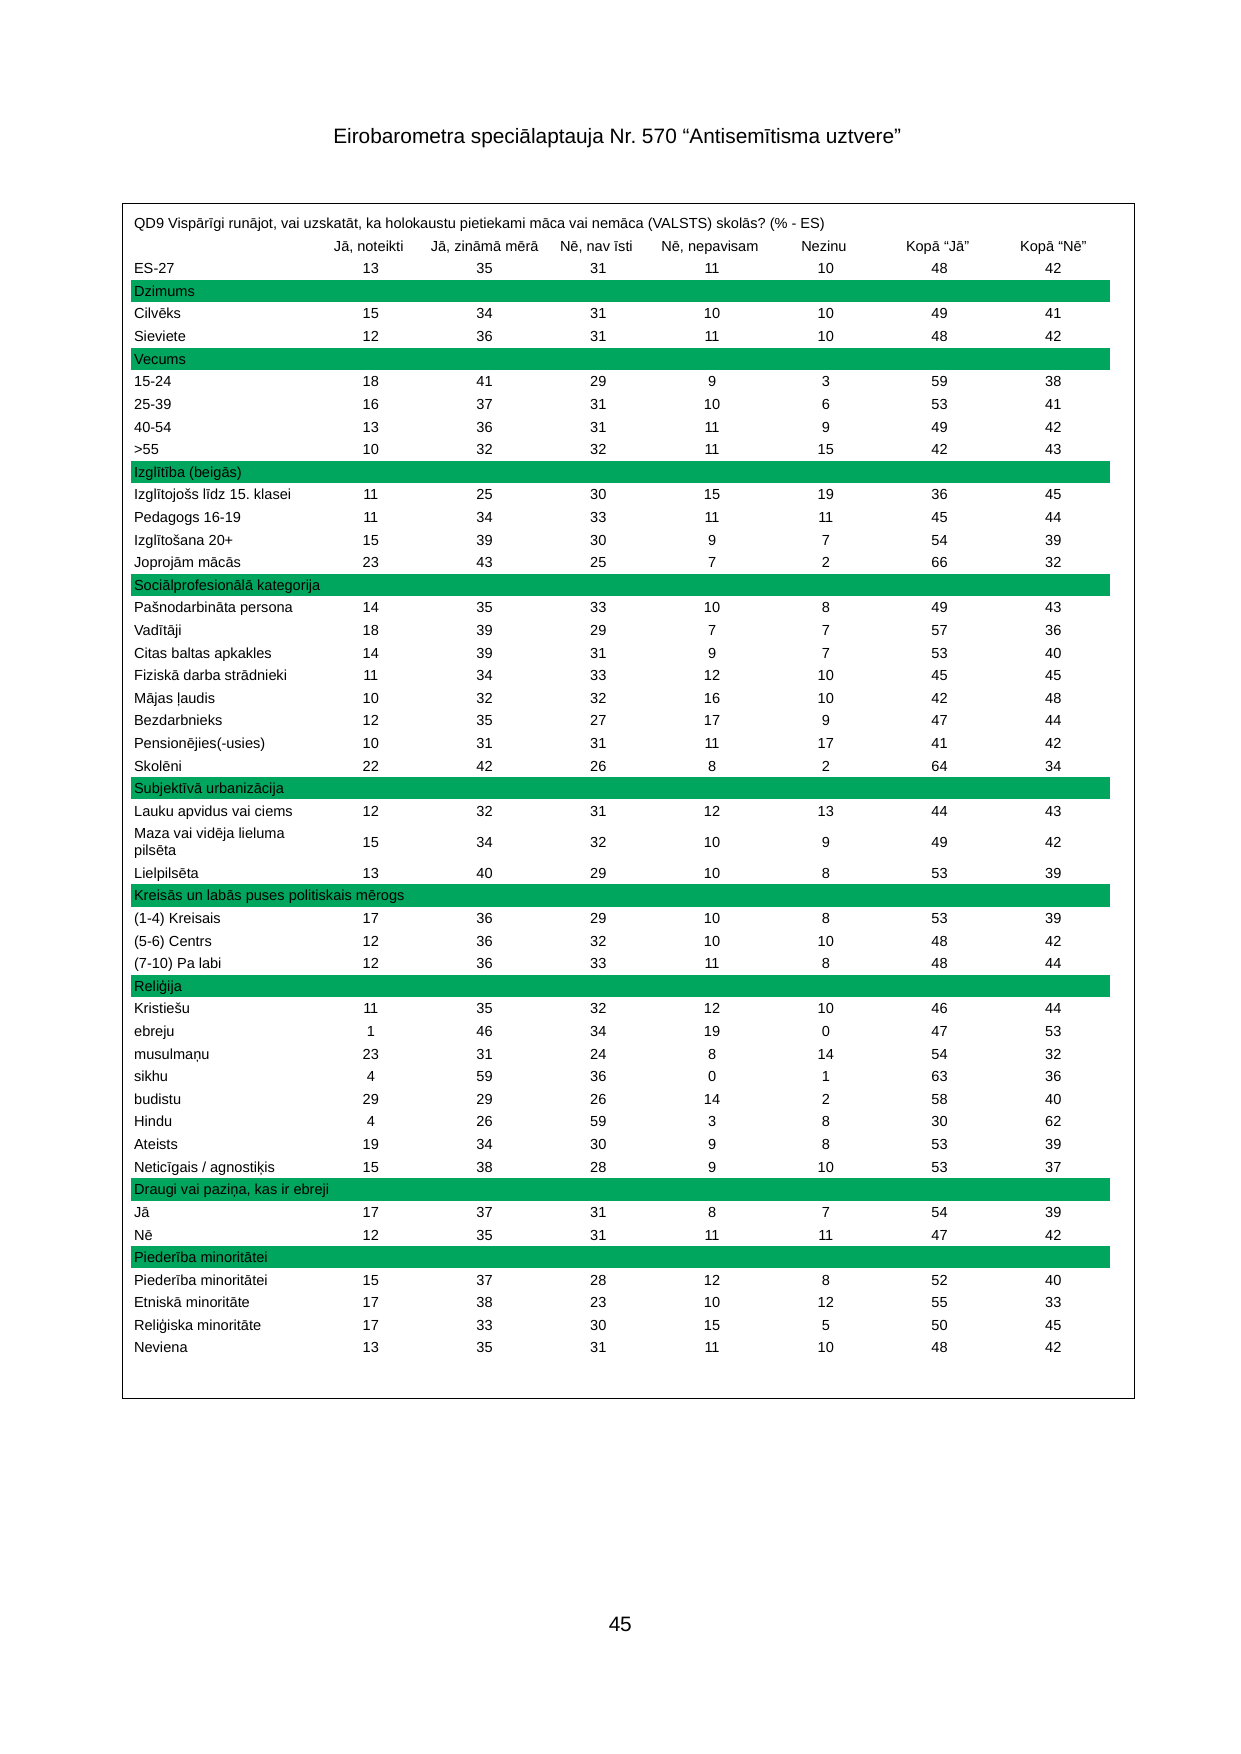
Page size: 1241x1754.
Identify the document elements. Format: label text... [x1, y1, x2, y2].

table_cell musulmaņu [131, 1043, 314, 1065]
table_cell Draugi vai paziņa, kas ir ebreji [131, 1178, 1110, 1201]
table_cell 2 [769, 754, 882, 777]
table_cell Piederība minoritātei [131, 1269, 314, 1291]
table_cell 24 [541, 1043, 655, 1065]
table_cell 39 [996, 862, 1110, 884]
table_cell Nē, nepavisam [655, 235, 769, 257]
table_cell Vadītāji [131, 619, 314, 641]
table_cell 42 [996, 1223, 1110, 1246]
table_cell 38 [428, 1291, 541, 1314]
table_cell 32 [428, 800, 541, 822]
table_cell 12 [314, 325, 427, 347]
table_cell 48 [883, 929, 996, 952]
table_cell Citas baltas apkakles [131, 641, 314, 664]
table_cell 11 [655, 1223, 769, 1246]
table_header QD9 Vispārīgi runājot, vai uzskatāt, ka holokaustu pietiekami māca vai nemāca (VALSTS) skolās? (% - ES) [131, 212, 1110, 234]
table_cell 30 [541, 528, 655, 551]
table_cell 19 [655, 1020, 769, 1042]
table_cell Jā [131, 1201, 314, 1223]
table_cell 17 [655, 709, 769, 732]
table_cell Nezinu [769, 235, 882, 257]
table_cell Reliģiska minoritāte [131, 1314, 314, 1336]
table_cell 35 [428, 1336, 541, 1359]
table_cell 38 [428, 1155, 541, 1178]
table_cell 16 [314, 393, 427, 415]
table_cell 48 [883, 257, 996, 280]
table_cell 9 [655, 1155, 769, 1178]
table_cell 15 [314, 528, 427, 551]
table_cell 45 [883, 664, 996, 687]
table_cell 13 [314, 862, 427, 884]
table_cell 37 [428, 1269, 541, 1291]
table_cell 48 [883, 1336, 996, 1359]
table_cell 1 [314, 1020, 427, 1042]
table_cell 31 [541, 1223, 655, 1246]
table_cell 31 [541, 302, 655, 325]
table_cell 42 [996, 929, 1110, 952]
table_cell 0 [769, 1020, 882, 1042]
table_cell 31 [541, 1336, 655, 1359]
table_cell 31 [541, 800, 655, 822]
table_cell Lauku apvidus vai ciems [131, 800, 314, 822]
table_cell 41 [996, 302, 1110, 325]
table_cell 39 [996, 1201, 1110, 1223]
table_cell 36 [541, 1065, 655, 1088]
table_cell 63 [883, 1065, 996, 1088]
table_cell 40 [428, 862, 541, 884]
table_cell 54 [883, 528, 996, 551]
table_cell Pašnodarbināta persona [131, 596, 314, 619]
table_cell 45 [996, 664, 1110, 687]
table_cell 32 [541, 929, 655, 952]
table_cell 10 [769, 257, 882, 280]
table_cell 8 [769, 862, 882, 884]
table_cell 18 [314, 370, 427, 393]
table_cell 17 [314, 1314, 427, 1336]
table_cell 2 [769, 1088, 882, 1110]
table_cell 10 [655, 393, 769, 415]
table_cell 53 [883, 1133, 996, 1155]
table_cell 39 [996, 907, 1110, 929]
table_cell 39 [428, 641, 541, 664]
table_cell 23 [314, 1043, 427, 1065]
table_cell 37 [428, 1201, 541, 1223]
table_cell 28 [541, 1155, 655, 1178]
table_cell 11 [655, 1336, 769, 1359]
table_cell 30 [541, 1314, 655, 1336]
table_cell 42 [996, 732, 1110, 754]
table_cell 25-39 [131, 393, 314, 415]
table_cell 8 [769, 952, 882, 974]
table_cell 15 [769, 438, 882, 461]
table_cell 33 [428, 1314, 541, 1336]
table_cell 31 [541, 257, 655, 280]
table_cell 31 [541, 641, 655, 664]
table_cell 34 [428, 822, 541, 862]
table_cell 47 [883, 1020, 996, 1042]
table_cell 42 [996, 257, 1110, 280]
table_cell (5-6) Centrs [131, 929, 314, 952]
table_cell 11 [655, 952, 769, 974]
table_cell 44 [883, 800, 996, 822]
table_cell 32 [428, 687, 541, 709]
table_cell 7 [769, 619, 882, 641]
table_cell 35 [428, 257, 541, 280]
table_cell 33 [541, 596, 655, 619]
table_cell 12 [769, 1291, 882, 1314]
table_cell 40 [996, 641, 1110, 664]
table_cell 15 [314, 302, 427, 325]
table_cell Kopā “Jā” [883, 235, 996, 257]
table_cell 10 [314, 687, 427, 709]
table_cell [131, 235, 314, 257]
table_cell Cilvēks [131, 302, 314, 325]
table_cell 41 [996, 393, 1110, 415]
table_cell 59 [541, 1110, 655, 1133]
table_cell 13 [314, 257, 427, 280]
table_cell 28 [541, 1269, 655, 1291]
table_cell 6 [769, 393, 882, 415]
table_cell 54 [883, 1043, 996, 1065]
table_cell 42 [996, 415, 1110, 438]
table_cell 14 [314, 641, 427, 664]
table_cell Fiziskā darba strādnieki [131, 664, 314, 687]
table_cell 10 [314, 732, 427, 754]
table_cell 29 [541, 907, 655, 929]
table_cell Skolēni [131, 754, 314, 777]
table_cell 31 [428, 1043, 541, 1065]
table_cell 48 [996, 687, 1110, 709]
table_cell 52 [883, 1269, 996, 1291]
table_cell (7-10) Pa labi [131, 952, 314, 974]
table_cell Vecums [131, 348, 1110, 370]
table_cell 12 [655, 1269, 769, 1291]
table_cell 9 [769, 709, 882, 732]
table_cell 30 [541, 483, 655, 506]
table_cell 10 [655, 302, 769, 325]
table_cell 35 [428, 709, 541, 732]
table_cell 39 [996, 528, 1110, 551]
table_cell 18 [314, 619, 427, 641]
table_cell Jā, zināmā mērā [428, 235, 541, 257]
table_cell 3 [655, 1110, 769, 1133]
table_cell 10 [769, 302, 882, 325]
table_cell 31 [428, 732, 541, 754]
table_cell 42 [996, 822, 1110, 862]
table_cell 42 [883, 687, 996, 709]
table_cell 31 [541, 325, 655, 347]
table_cell 8 [655, 1201, 769, 1223]
table_cell 45 [883, 506, 996, 528]
table_cell 9 [655, 370, 769, 393]
table_cell 35 [428, 596, 541, 619]
table_cell 8 [769, 596, 882, 619]
table_cell 10 [655, 1291, 769, 1314]
table_cell 42 [428, 754, 541, 777]
table_cell 32 [996, 551, 1110, 573]
table_cell 35 [428, 1223, 541, 1246]
table_cell Izglītība (beigās) [131, 461, 1110, 483]
table_cell 0 [655, 1065, 769, 1088]
table_cell 43 [996, 438, 1110, 461]
table_cell Neviena [131, 1336, 314, 1359]
table_cell 9 [769, 822, 882, 862]
table_cell Maza vai vidēja lieluma pilsēta [131, 822, 314, 862]
table_cell 11 [655, 325, 769, 347]
table_cell 59 [883, 370, 996, 393]
table_cell 64 [883, 754, 996, 777]
table_cell 15 [314, 822, 427, 862]
table_cell 22 [314, 754, 427, 777]
table_cell 32 [996, 1043, 1110, 1065]
table_cell 7 [769, 528, 882, 551]
table_cell 15 [314, 1269, 427, 1291]
table_cell 10 [769, 1336, 882, 1359]
table_cell 8 [769, 907, 882, 929]
table_cell 47 [883, 1223, 996, 1246]
table_cell 7 [655, 619, 769, 641]
table_cell 4 [314, 1110, 427, 1133]
table_cell Neticīgais / agnostiķis [131, 1155, 314, 1178]
table_cell 13 [314, 1336, 427, 1359]
table_cell 17 [314, 1291, 427, 1314]
table_cell 49 [883, 415, 996, 438]
table_cell 7 [769, 641, 882, 664]
table_cell 11 [769, 506, 882, 528]
table_cell 8 [769, 1269, 882, 1291]
table_cell 25 [541, 551, 655, 573]
table_cell 49 [883, 822, 996, 862]
table_cell 11 [655, 415, 769, 438]
table_cell Kopā “Nē” [996, 235, 1110, 257]
table_cell 29 [541, 862, 655, 884]
table_cell 29 [541, 619, 655, 641]
table_cell 36 [428, 325, 541, 347]
table_cell 12 [314, 929, 427, 952]
table_cell 10 [655, 929, 769, 952]
table_cell 30 [541, 1133, 655, 1155]
table_cell 32 [541, 438, 655, 461]
table_cell 8 [655, 754, 769, 777]
table_cell 33 [541, 664, 655, 687]
table_cell 40 [996, 1269, 1110, 1291]
table_cell Sociālprofesionālā kategorija [131, 574, 1110, 596]
table_cell Pensionējies(-usies) [131, 732, 314, 754]
table_cell 44 [996, 997, 1110, 1020]
table_cell ebreju [131, 1020, 314, 1042]
table_cell 17 [769, 732, 882, 754]
table_cell 10 [769, 1155, 882, 1178]
table_cell 9 [655, 528, 769, 551]
table_cell 11 [314, 997, 427, 1020]
table_cell 41 [428, 370, 541, 393]
table_cell Nē [131, 1223, 314, 1246]
table_cell 46 [883, 997, 996, 1020]
table_cell 48 [883, 952, 996, 974]
table_cell 40 [996, 1088, 1110, 1110]
table_cell 10 [769, 929, 882, 952]
table_cell 45 [996, 1314, 1110, 1336]
table_cell ES-27 [131, 257, 314, 280]
table_cell 44 [996, 506, 1110, 528]
table_cell Reliģija [131, 975, 1110, 997]
table_cell 39 [428, 528, 541, 551]
table_cell 53 [883, 393, 996, 415]
table_cell 34 [428, 1133, 541, 1155]
table_cell 43 [428, 551, 541, 573]
table_cell (1-4) Kreisais [131, 907, 314, 929]
table_cell 34 [996, 754, 1110, 777]
table_cell 23 [314, 551, 427, 573]
table_cell 36 [996, 1065, 1110, 1088]
table_cell 26 [541, 754, 655, 777]
table_cell 44 [996, 952, 1110, 974]
table_cell 5 [769, 1314, 882, 1336]
table_cell 31 [541, 1201, 655, 1223]
table_cell 31 [541, 732, 655, 754]
table_cell 17 [314, 1201, 427, 1223]
table_cell budistu [131, 1088, 314, 1110]
table_cell 42 [996, 325, 1110, 347]
table_cell 12 [655, 664, 769, 687]
table_cell 54 [883, 1201, 996, 1223]
table_cell 16 [655, 687, 769, 709]
table_cell 14 [314, 596, 427, 619]
table_cell 50 [883, 1314, 996, 1336]
table_cell 36 [428, 907, 541, 929]
table_cell 53 [996, 1020, 1110, 1042]
table_cell 26 [541, 1088, 655, 1110]
table_cell 15 [655, 483, 769, 506]
table_cell 48 [883, 325, 996, 347]
table_cell 11 [314, 664, 427, 687]
table_cell 53 [883, 1155, 996, 1178]
table_cell 66 [883, 551, 996, 573]
table_cell 15 [314, 1155, 427, 1178]
table_cell 11 [314, 506, 427, 528]
table_cell 47 [883, 709, 996, 732]
table_cell 36 [428, 415, 541, 438]
table_cell 10 [314, 438, 427, 461]
table_cell 19 [314, 1133, 427, 1155]
table_cell 49 [883, 302, 996, 325]
table_cell 7 [769, 1201, 882, 1223]
table_cell 53 [883, 907, 996, 929]
table_cell 1 [769, 1065, 882, 1088]
table_cell 36 [883, 483, 996, 506]
table_cell 29 [428, 1088, 541, 1110]
table_cell 11 [655, 732, 769, 754]
table_cell 11 [655, 506, 769, 528]
table_cell 10 [655, 862, 769, 884]
table_cell 59 [428, 1065, 541, 1088]
table_cell 10 [769, 997, 882, 1020]
table_cell 32 [541, 687, 655, 709]
table_cell 34 [428, 302, 541, 325]
table_cell 12 [314, 800, 427, 822]
table_cell Mājas ļaudis [131, 687, 314, 709]
table_cell 10 [655, 822, 769, 862]
table_cell 9 [655, 641, 769, 664]
table_cell 9 [655, 1133, 769, 1155]
table_cell 39 [996, 1133, 1110, 1155]
table_cell 53 [883, 862, 996, 884]
table_cell 13 [314, 415, 427, 438]
table_cell 31 [541, 415, 655, 438]
table_cell 58 [883, 1088, 996, 1110]
table_cell 57 [883, 619, 996, 641]
table_cell Izglītošana 20+ [131, 528, 314, 551]
table_cell 32 [541, 822, 655, 862]
table_cell 38 [996, 370, 1110, 393]
table_cell Lielpilsēta [131, 862, 314, 884]
table_cell 11 [314, 483, 427, 506]
table_cell 55 [883, 1291, 996, 1314]
table_cell Jā, noteikti [314, 235, 427, 257]
table_cell 33 [541, 506, 655, 528]
table_cell 12 [314, 1223, 427, 1246]
table_cell 44 [996, 709, 1110, 732]
table_cell 2 [769, 551, 882, 573]
table_cell 10 [769, 325, 882, 347]
table_cell 33 [541, 952, 655, 974]
table_cell 9 [769, 415, 882, 438]
table_cell 26 [428, 1110, 541, 1133]
table_cell 32 [428, 438, 541, 461]
table_cell 10 [655, 596, 769, 619]
table_cell 11 [769, 1223, 882, 1246]
table_cell Dzimums [131, 280, 1110, 302]
table_cell 33 [996, 1291, 1110, 1314]
table_cell 27 [541, 709, 655, 732]
table_cell 43 [996, 800, 1110, 822]
table_cell 23 [541, 1291, 655, 1314]
table_cell 14 [655, 1088, 769, 1110]
table_cell 29 [314, 1088, 427, 1110]
table_cell 37 [996, 1155, 1110, 1178]
table_cell sikhu [131, 1065, 314, 1088]
table_cell 10 [769, 664, 882, 687]
table_cell 42 [883, 438, 996, 461]
table_cell 45 [996, 483, 1110, 506]
table_cell 53 [883, 641, 996, 664]
table_cell 35 [428, 997, 541, 1020]
table_cell 11 [655, 257, 769, 280]
table_cell 36 [996, 619, 1110, 641]
table_cell 12 [314, 709, 427, 732]
table_cell 32 [541, 997, 655, 1020]
table_cell 11 [655, 438, 769, 461]
table_cell Etniskā minoritāte [131, 1291, 314, 1314]
table_cell 14 [769, 1043, 882, 1065]
table_cell 36 [428, 952, 541, 974]
table_cell Izglītojošs līdz 15. klasei [131, 483, 314, 506]
table_cell 15-24 [131, 370, 314, 393]
table_cell 15 [655, 1314, 769, 1336]
table_cell Nē, nav īsti [541, 235, 655, 257]
table_cell 46 [428, 1020, 541, 1042]
table_cell Pedagogs 16-19 [131, 506, 314, 528]
table_cell >55 [131, 438, 314, 461]
table_cell 25 [428, 483, 541, 506]
table_cell 4 [314, 1065, 427, 1088]
table_cell 43 [996, 596, 1110, 619]
table_cell Subjektīvā urbanizācija [131, 777, 1110, 799]
table_cell Joprojām mācās [131, 551, 314, 573]
table_cell 12 [655, 800, 769, 822]
table_cell 8 [769, 1133, 882, 1155]
table_cell Kreisās un labās puses politiskais mērogs [131, 884, 1110, 907]
table_cell 29 [541, 370, 655, 393]
table_cell 7 [655, 551, 769, 573]
table_cell 34 [541, 1020, 655, 1042]
table_cell 10 [769, 687, 882, 709]
table_cell Ateists [131, 1133, 314, 1155]
table_cell 40-54 [131, 415, 314, 438]
table_cell 34 [428, 664, 541, 687]
table_cell 12 [314, 952, 427, 974]
table_cell Bezdarbnieks [131, 709, 314, 732]
table_cell 8 [769, 1110, 882, 1133]
table_cell 30 [883, 1110, 996, 1133]
table_cell 34 [428, 506, 541, 528]
table_cell Piederība minoritātei [131, 1246, 1110, 1268]
table_cell 17 [314, 907, 427, 929]
table_cell Hindu [131, 1110, 314, 1133]
table_cell 42 [996, 1336, 1110, 1359]
table_cell 31 [541, 393, 655, 415]
table_cell 13 [769, 800, 882, 822]
table_cell 19 [769, 483, 882, 506]
table_cell 49 [883, 596, 996, 619]
table_cell 41 [883, 732, 996, 754]
table_cell 62 [996, 1110, 1110, 1133]
table_cell 3 [769, 370, 882, 393]
table_cell 8 [655, 1043, 769, 1065]
table_cell Kristiešu [131, 997, 314, 1020]
table_cell Sieviete [131, 325, 314, 347]
table_cell 10 [655, 907, 769, 929]
table_cell 36 [428, 929, 541, 952]
table_cell 39 [428, 619, 541, 641]
table_cell 12 [655, 997, 769, 1020]
table_cell 37 [428, 393, 541, 415]
